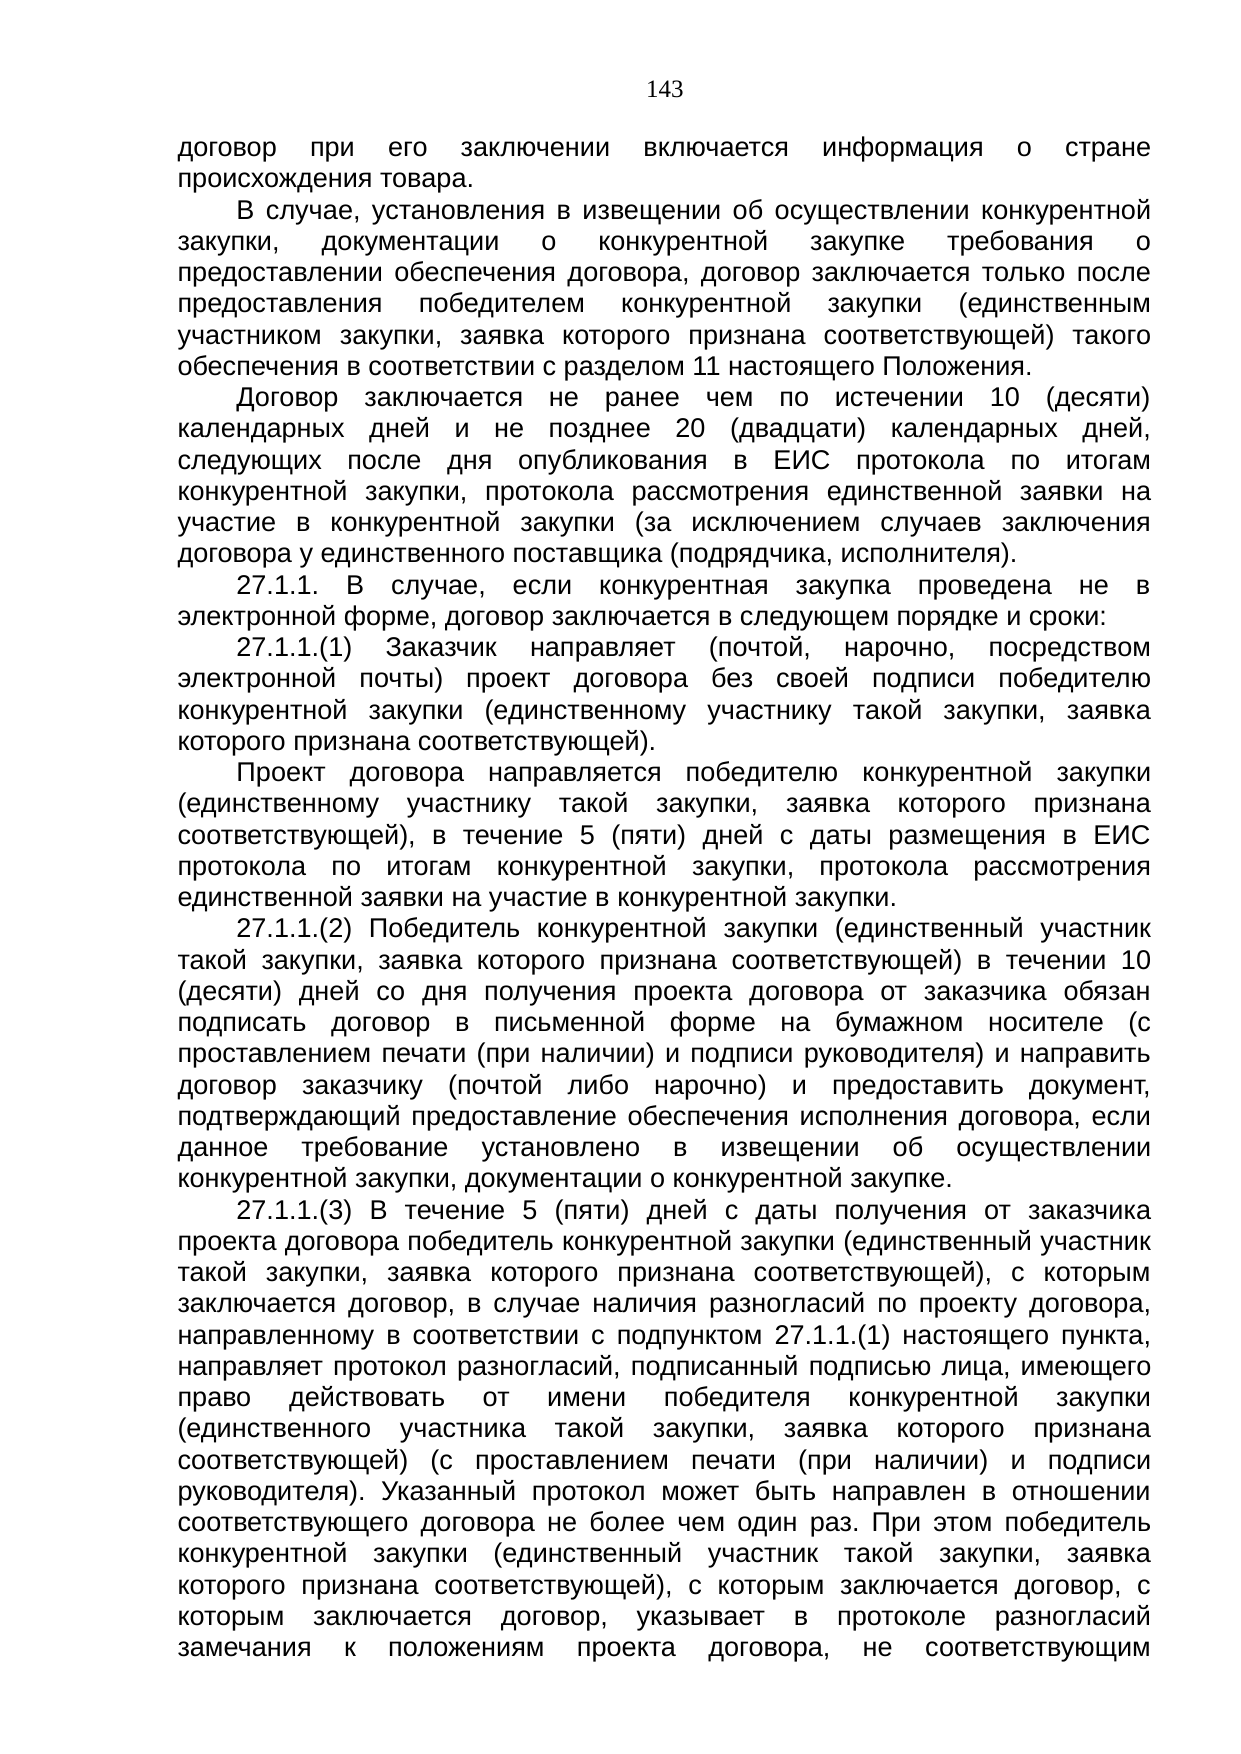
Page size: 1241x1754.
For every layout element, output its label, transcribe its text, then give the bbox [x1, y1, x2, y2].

text Проект договора направляется победителю конкурентной закупки (единственному участнику такой закупки, заявка которого признана соответствующей), в течение 5 (пяти) дней с даты размещения в ЕИС протокола по итогам конкурентной закупки, протокола рассмотрения единственной заявки на участие в конкурентной закупки. [177, 756, 1152, 912]
text 27.1.1. В случае, если конкурентная закупка проведена не в электронной форме, договор заключается в следующем порядке и сроки: [177, 569, 1152, 631]
text В случае, установления в извещении об осуществлении конкурентной закупки, документации о конкурентной закупке требования о предоставлении обеспечения договора, договор заключается только после предоставления победителем конкурентной закупки (единственным участником закупки, заявка которого признана соответствующей) такого обеспечения в соответствии с разделом 11 настоящего Положения. [177, 194, 1152, 381]
text 27.1.1.(2) Победитель конкурентной закупки (единственный участник такой закупки, заявка которого признана соответствующей) в течении 10 (десяти) дней со дня получения проекта договора от заказчика обязан подписать договор в письменной форме на бумажном носителе (с проставлением печати (при наличии) и подписи руководителя) и направить договор заказчику (почтой либо нарочно) и предоставить документ, подтверждающий предоставление обеспечения исполнения договора, если данное требование установлено в извещении об осуществлении конкурентной закупки, документации о конкурентной закупке. [177, 912, 1152, 1194]
text 27.1.1.(1) Заказчик направляет (почтой, нарочно, посредством электронной почты) проект договора без своей подписи победителю конкурентной закупки (единственному участнику такой закупки, заявка которого признана соответствующей). [177, 631, 1152, 756]
text 27.1.1.(3) В течение 5 (пяти) дней с даты получения от заказчика проекта договора победитель конкурентной закупки (единственный участник такой закупки, заявка которого признана соответствующей), с которым заключается договор, в случае наличия разногласий по проекту договора, направленному в соответствии с подпунктом 27.1.1.(1) настоящего пункта, направляет протокол разногласий, подписанный подписью лица, имеющего право действовать от имени победителя конкурентной закупки (единственного участника такой закупки, заявка которого признана соответствующей) (с проставлением печати (при наличии) и подписи руководителя). Указанный протокол может быть направлен в отношении соответствующего договора не более чем один раз. При этом победитель конкурентной закупки (единственный участник такой закупки, заявка которого признана соответствующей), с которым заключается договор, с которым заключается договор, указывает в протоколе разногласий замечания к положениям проекта договора, не соответствующим [177, 1194, 1152, 1662]
text Договор заключается не ранее чем по истечении 10 (десяти) календарных дней и не позднее 20 (двадцати) календарных дней, следующих после дня опубликования в ЕИС протокола по итогам конкурентной закупки, протокола рассмотрения единственной заявки на участие в конкурентной закупки (за исключением случаев заключения договора у единственного поставщика (подрядчика, исполнителя). [177, 381, 1152, 569]
text договор при его заключении включается информация о стране происхождения товара. [177, 131, 1152, 194]
